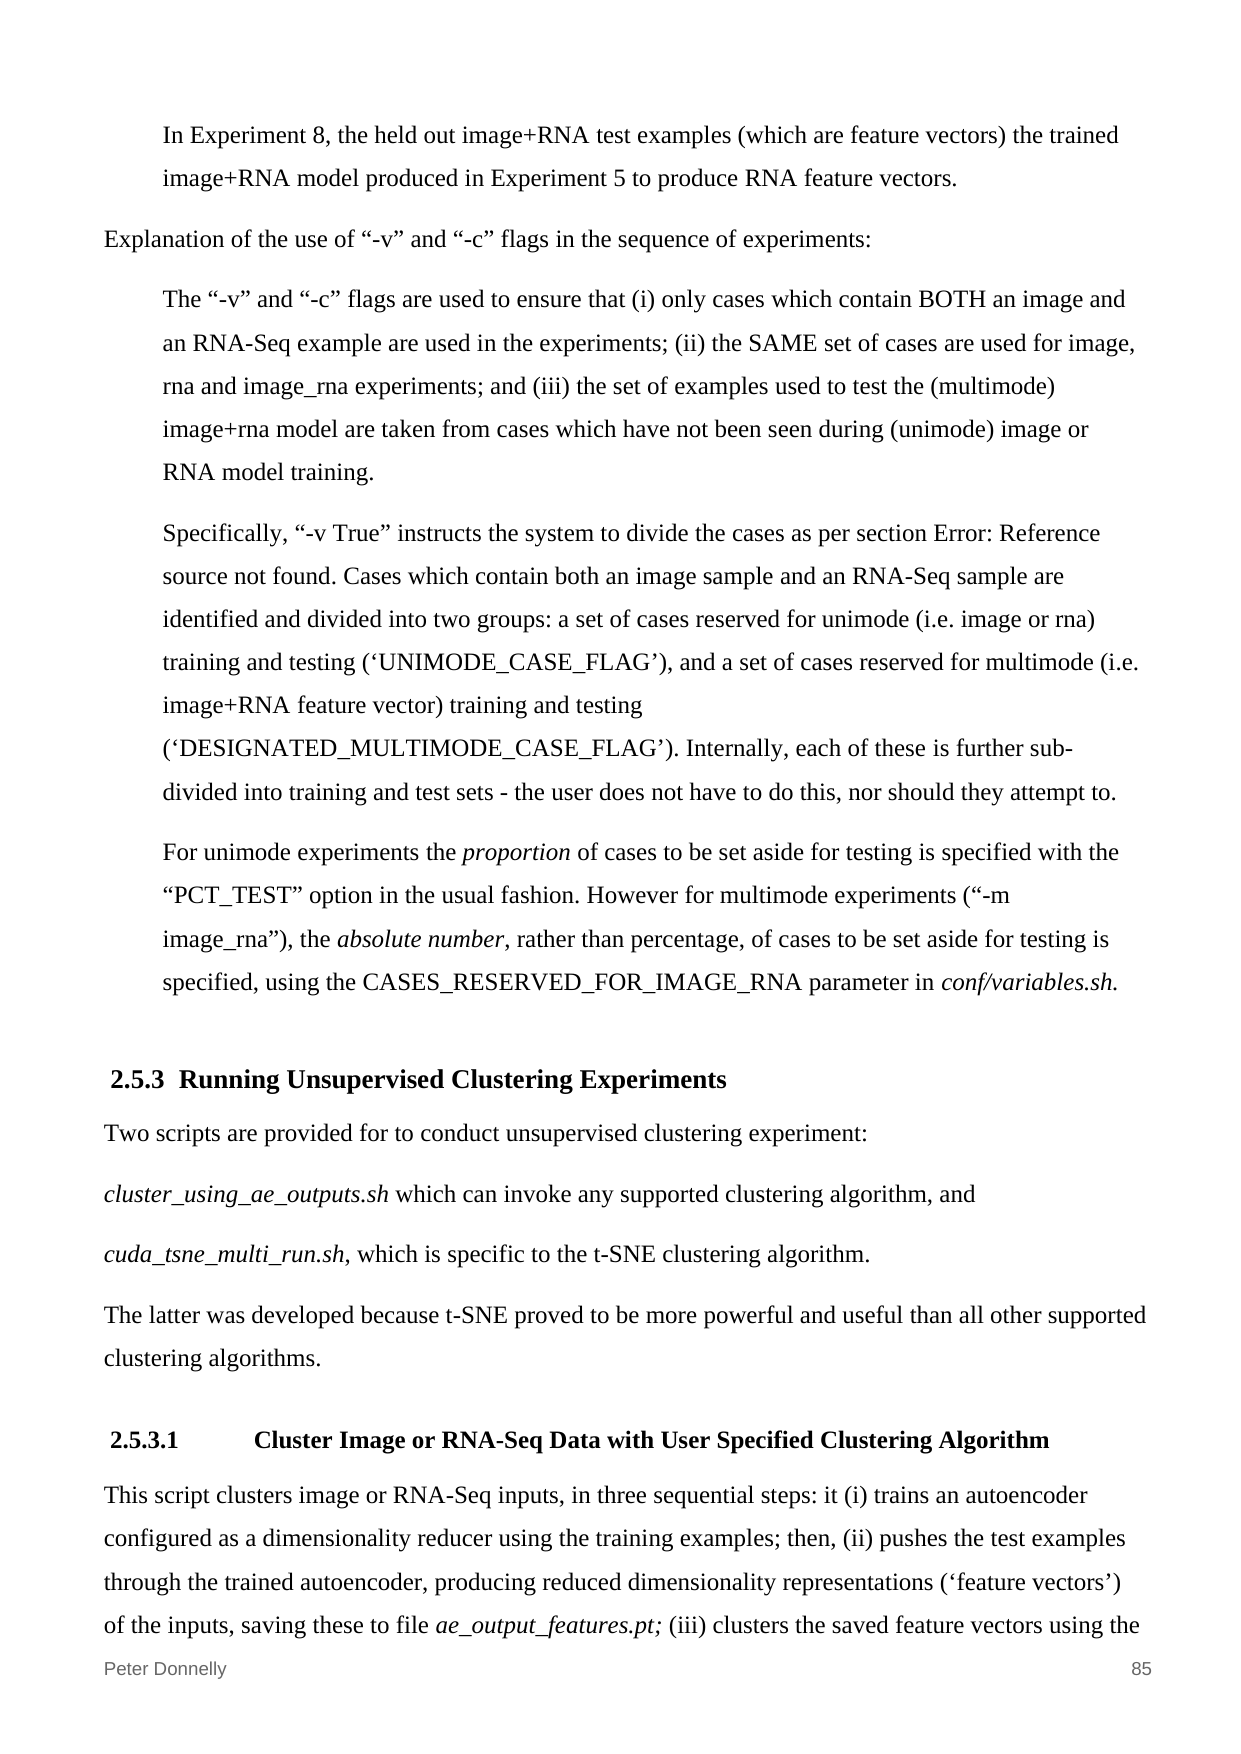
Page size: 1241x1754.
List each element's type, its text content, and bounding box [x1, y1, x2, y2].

text For unimode experiments the proportion of cases to be set aside for testing is specified with the “PCT_TEST” option in the usual fashion. However for multimode experiments (“-m image_rna”), the absolute number, rather than percentage, of cases to be set aside for testing is specified, using the CASES_RESERVED_FOR_IMAGE_RNA parameter in conf/variables.sh. [162, 837, 1146, 996]
text This script clusters image or RNA-Seq inputs, in three sequential steps: it (i) trains an autoencoder configured as a dimensionality reducer using the training examples; then, (ii) pushes the test examples through the trained autoencoder, producing reduced dimensionality representations (‘feature vectors’) of the inputs, saving these to file ae_output_features.pt; (iii) clusters the saved feature vectors using the [103, 1480, 1146, 1638]
text Specifically, “-v True” instructs the system to divide the cases as per section Error: Reference source not found. Cases which contain both an image sample and an RNA-Seq sample are identified and divided into two groups: a set of cases reserved for unimode (i.e. image or rna) training and testing (‘UNIMODE_CASE_FLAG’), and a set of cases reserved for multimode (i.e. image+RNA feature vector) training and testing (‘DESIGNATED_MULTIMODE_CASE_FLAG’). Internally, each of these is further sub-divided into training and test sets - the user does not have to do this, nor should they attempt to. [162, 518, 1146, 805]
text cuda_tsne_multi_run.sh, which is specific to the t-SNE clustering algorithm. [103, 1239, 1146, 1268]
text The latter was developed because t-SNE proved to be more powerful and useful than all other supported clustering algorithms. [103, 1300, 1146, 1372]
text In Experiment 8, the held out image+RNA test examples (which are feature vectors) the trained image+RNA model produced in Experiment 5 to produce RNA feature vectors. [162, 120, 1146, 192]
subtitle Cluster Image or RNA-Seq Data with User Specified Clustering Algorithm [103, 1425, 1146, 1454]
text The “-v” and “-c” flags are used to ensure that (i) only cases which contain BOTH an image and an RNA-Seq example are used in the experiments; (ii) the SAME set of cases are used for image, rna and image_rna experiments; and (iii) the set of examples used to test the (multimode) image+rna model are taken from cases which have not been seen during (unimode) image or RNA model training. [162, 284, 1146, 486]
subtitle Running Unsupervised Clustering Experiments [103, 1063, 1146, 1094]
text cluster_using_ae_outputs.sh which can invoke any supported clustering algorithm, and [103, 1179, 1146, 1207]
text Two scripts are provided for to conduct unsupervised clustering experiment: [103, 1118, 1146, 1147]
text Explanation of the use of “-v” and “-c” flags in the sequence of experiments: [103, 224, 1146, 252]
